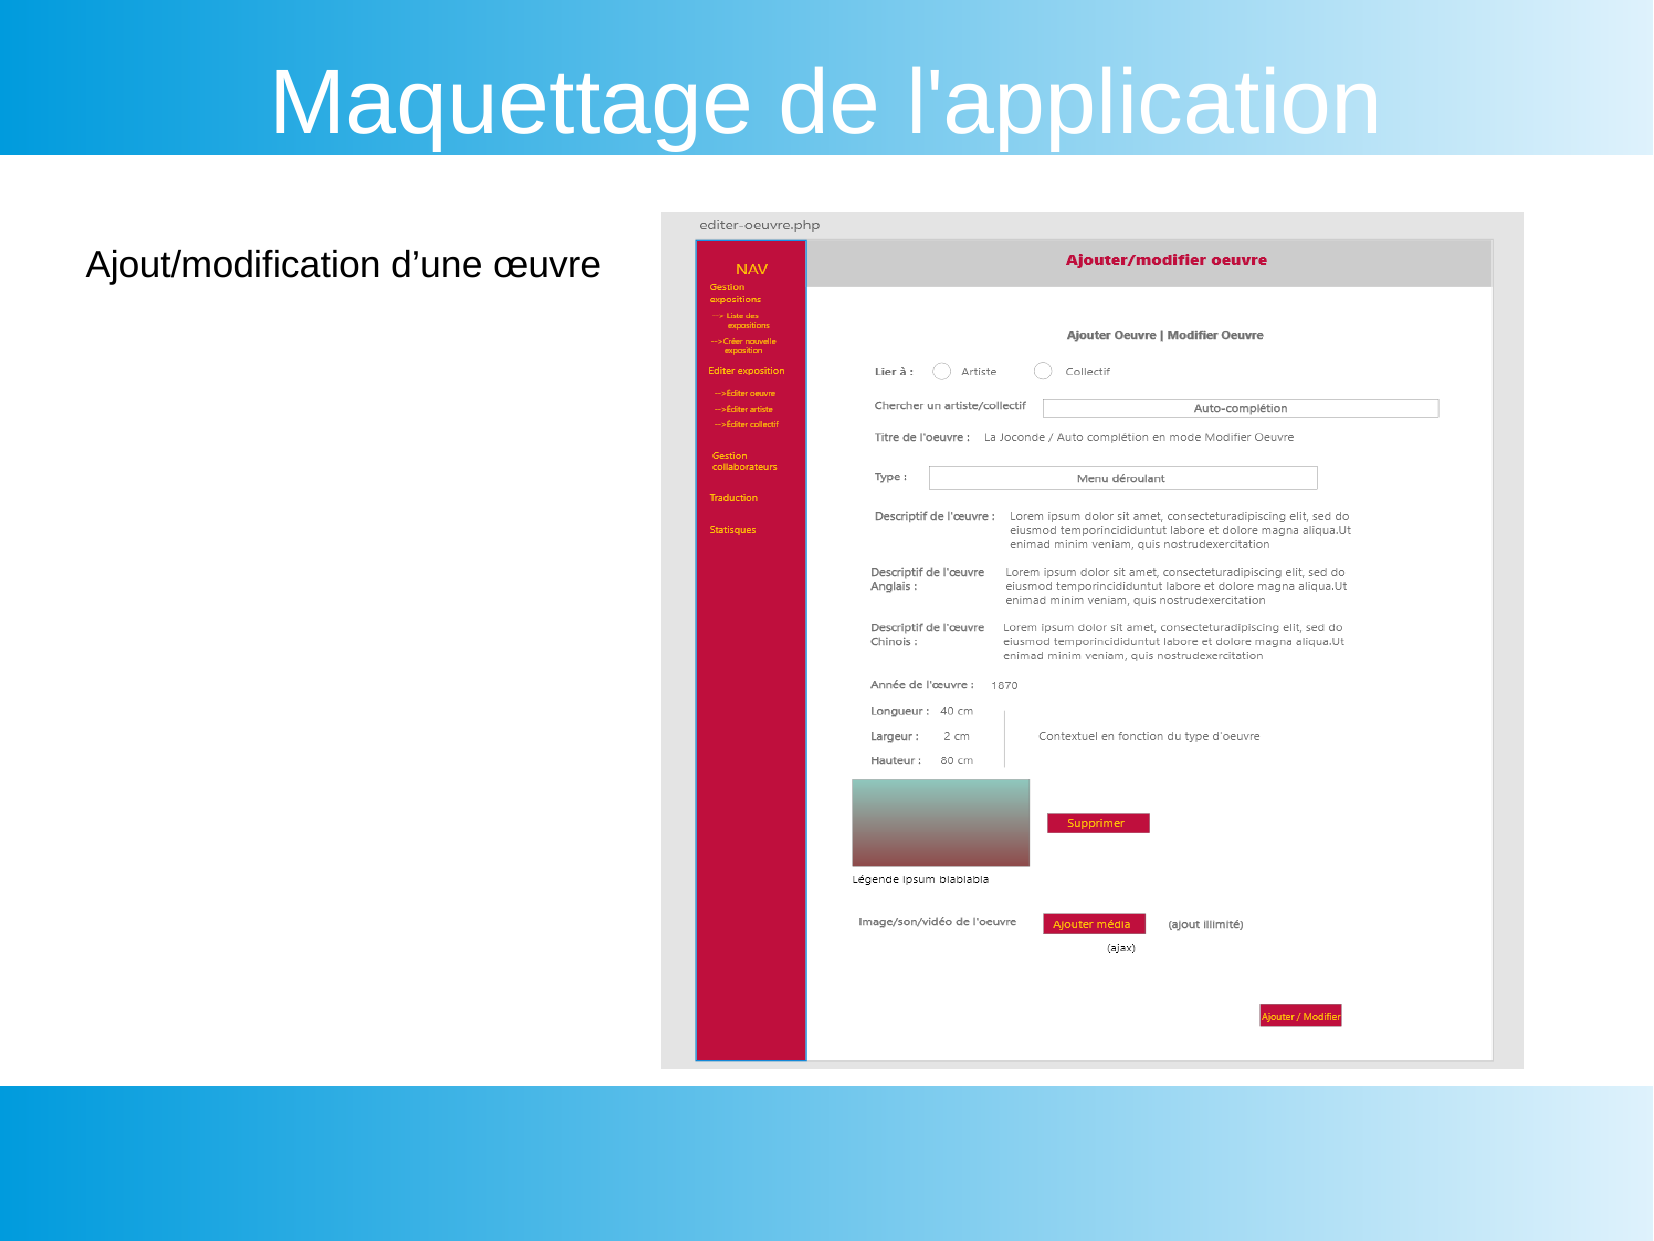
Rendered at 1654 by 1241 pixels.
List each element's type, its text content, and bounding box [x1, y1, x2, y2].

picture [661, 212, 1524, 1069]
title Maquettage de l'application [82, 49, 1571, 155]
text_box Ajout/modification d’une œuvre [70, 236, 626, 294]
